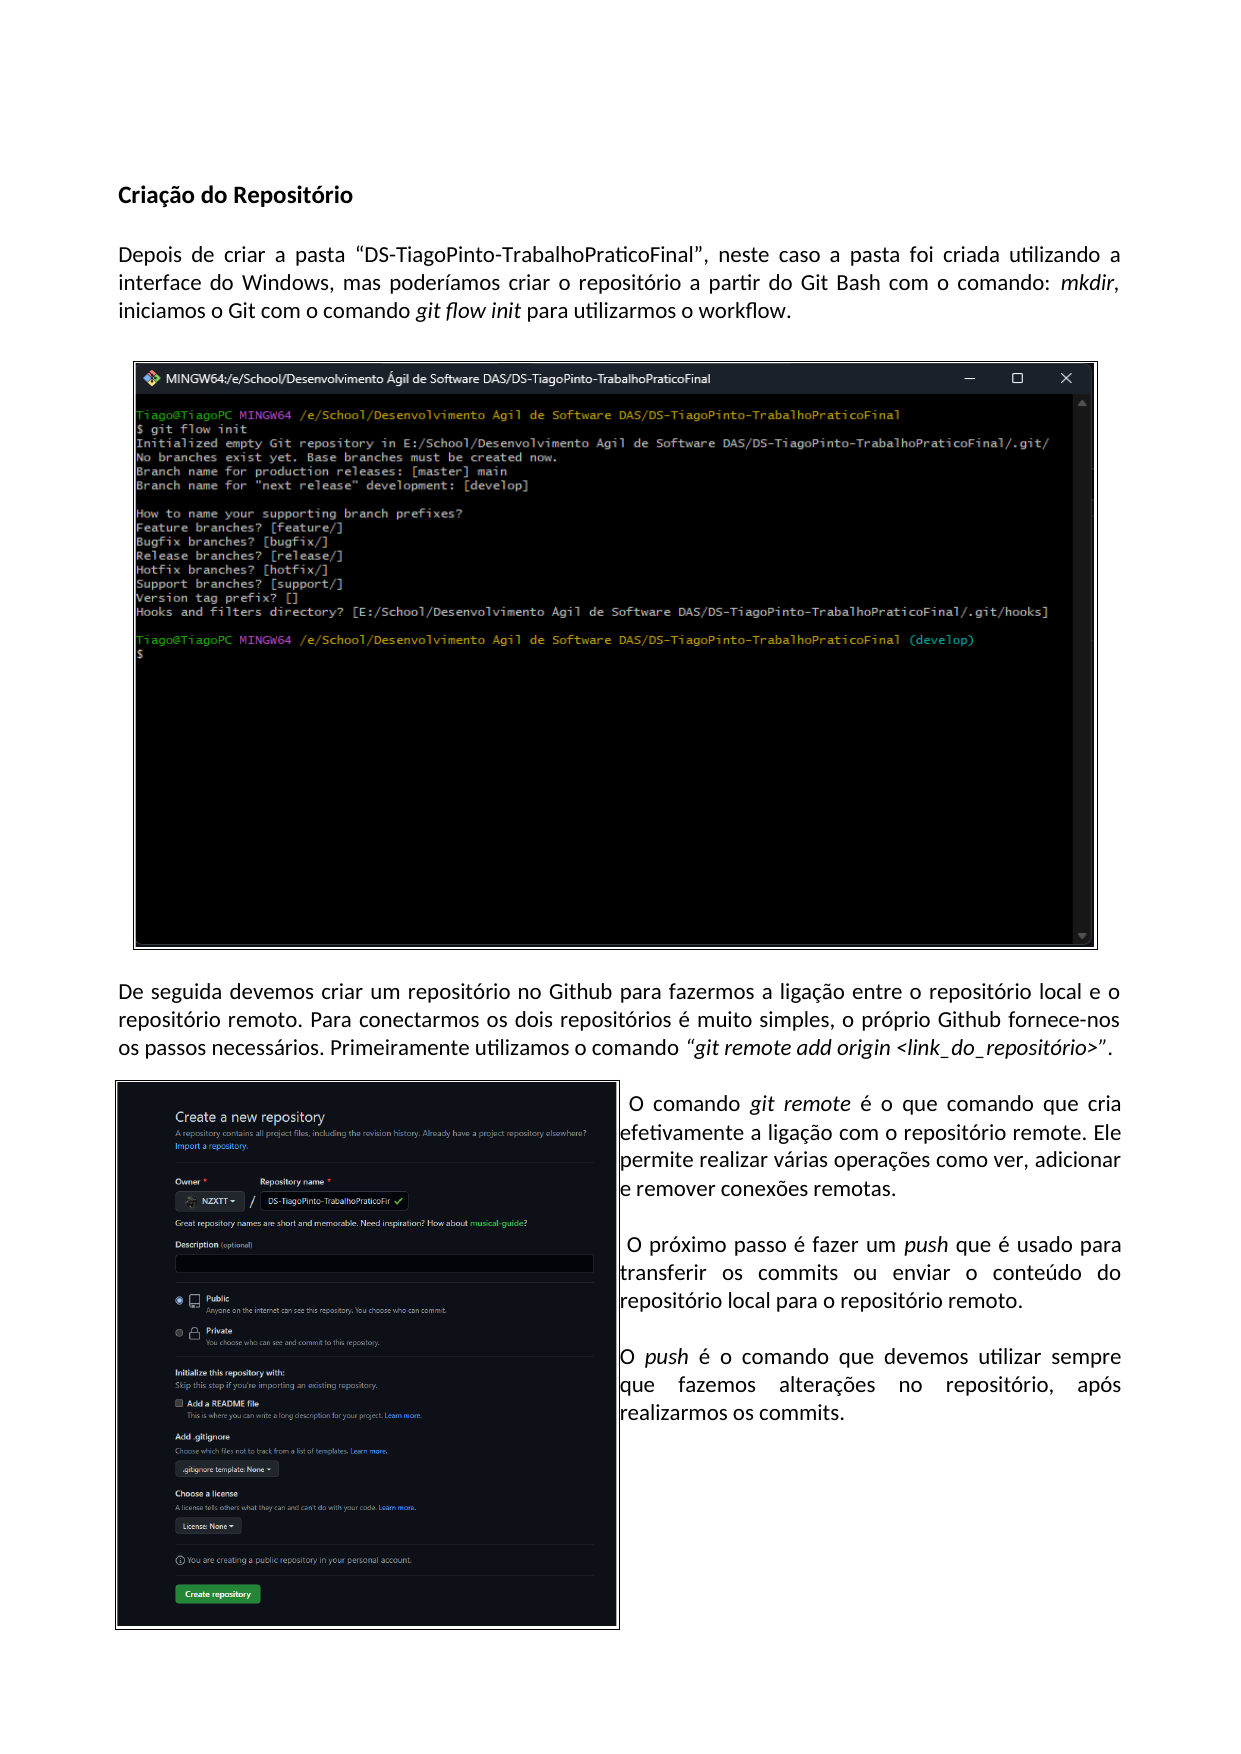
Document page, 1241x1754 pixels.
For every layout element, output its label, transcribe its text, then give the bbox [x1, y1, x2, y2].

text O próximo passo é fazer um push que é usado para transferir os commits ou enviar o conteúdo do repositório local para o repositório remoto. [620, 1230, 1122, 1314]
text Criação do Repositório [118, 179, 1122, 210]
picture [117, 1082, 617, 1626]
text O comando git remote é o que comando que cria efetivamente a ligação com o repositório remote. Ele permite realizar várias operações como ver, adicionar e remover conexões remotas. [620, 1089, 1122, 1202]
text O push é o comando que devemos utilizar sempre que fazemos alterações no repositório, após realizarmos os commits. [620, 1342, 1122, 1426]
text [134, 362, 1097, 949]
text Depois de criar a pasta “DS-TiagoPinto-TrabalhoPraticoFinal”, neste caso a pasta foi criada utilizando a interface do Windows, mas poderíamos criar o repositório a partir do Git Bash com o comando: mkdir, iniciamos o Git com o comando git flow init para utilizarmos o workflow. [118, 240, 1122, 324]
picture [135, 363, 1094, 947]
text De seguida devemos criar um repositório no Github para fazermos a ligação entre o repositório local e o repositório remoto. Para conectarmos os dois repositórios é muito simples, o próprio Github fornece-nos os passos necessários. Primeiramente utilizamos o comando “git remote add origin <link_do_repositório>”. [118, 977, 1122, 1062]
